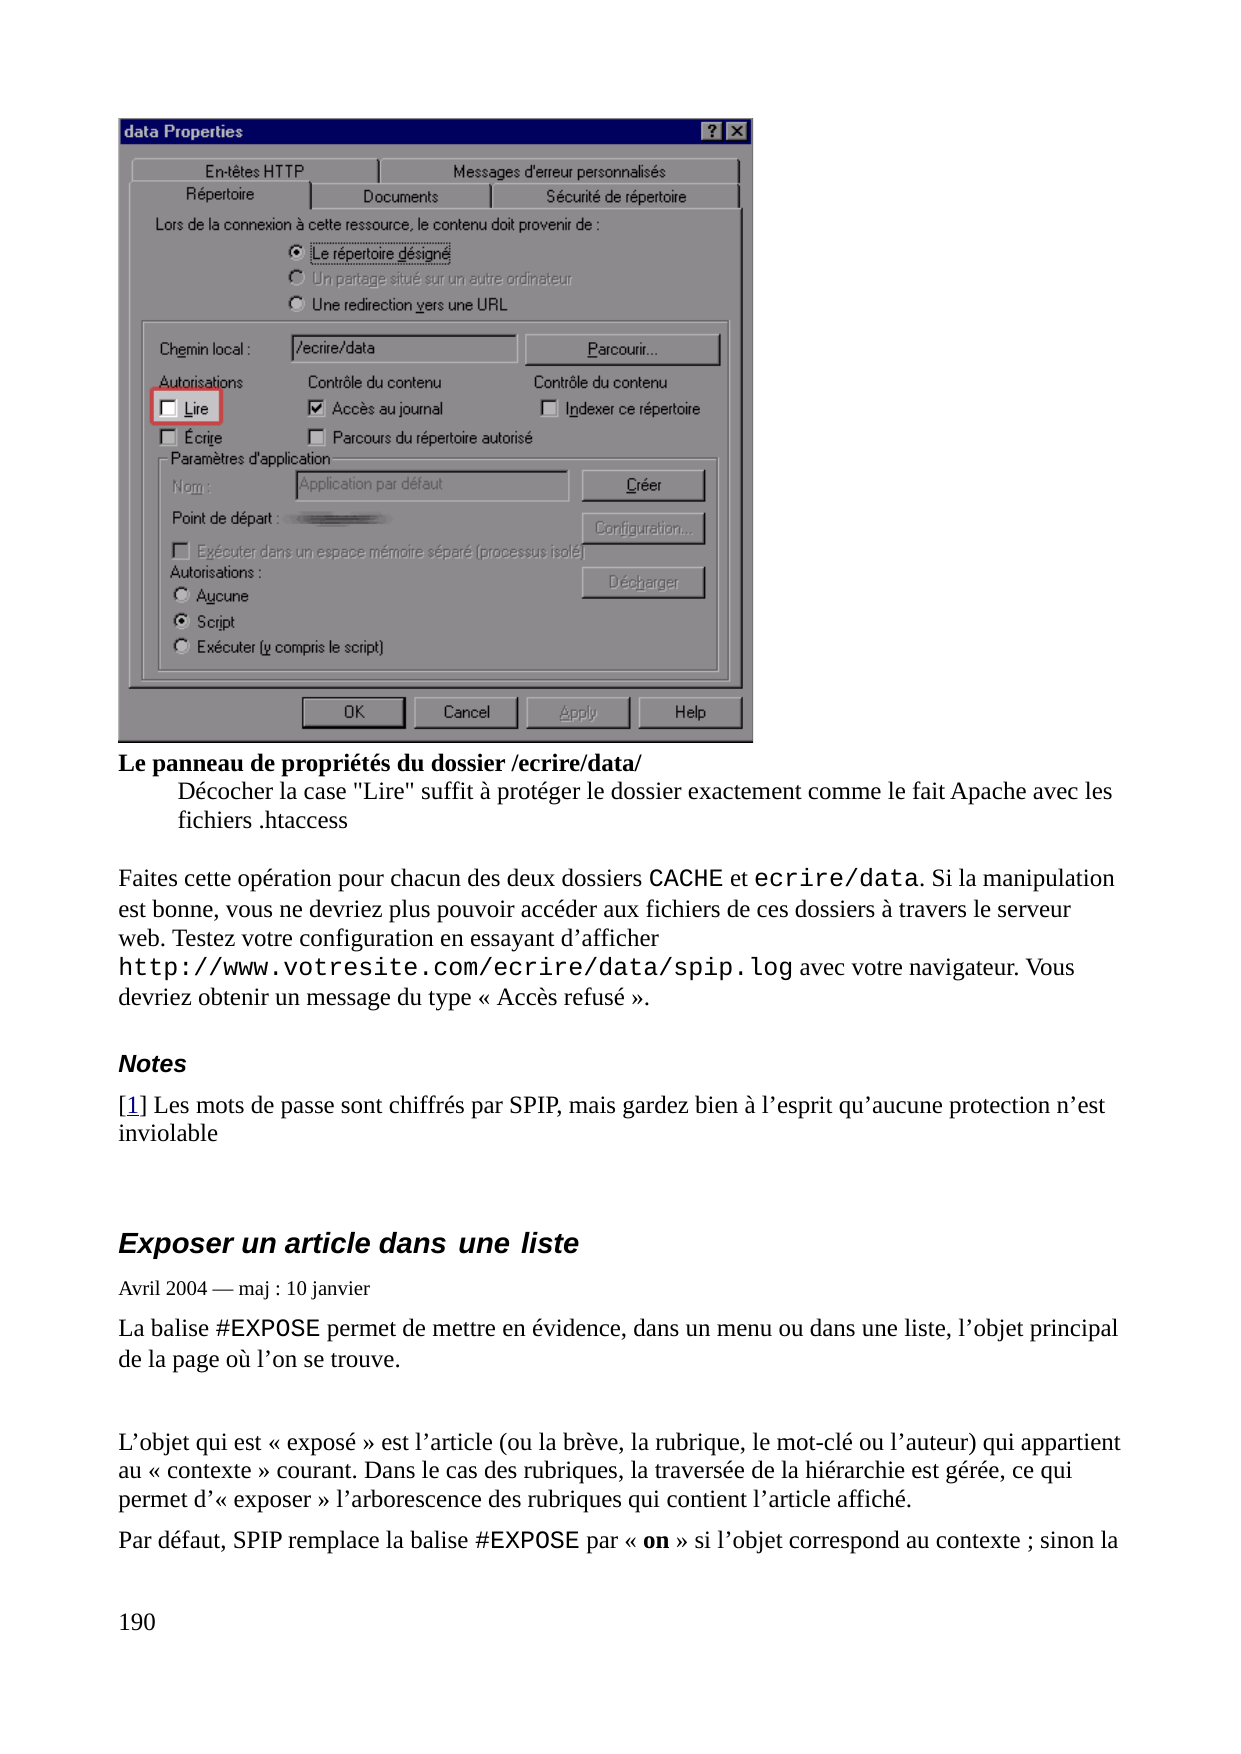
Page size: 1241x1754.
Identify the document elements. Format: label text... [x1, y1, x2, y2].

subtitle Notes [118, 1049, 1122, 1077]
text Faites cette opération pour chacun des deux dossiers CACHE et ecrire/data. Si la manipulation est bonne, vous ne devriez plus pouvoir accéder aux fichiers de ces dossiers à travers le serveur web. Testez votre configuration en essayant d’afficher http://www.votresite.com/ecrire/data/spip.log avec votre navigateur. Vous devriez obtenir un message du type « Accès refusé ». [118, 863, 1122, 1011]
list Décocher la case "Lire" suffit à protéger le dossier exactement comme le fait Apache avec les fichiers .htaccess [177, 776, 1122, 834]
text L’objet qui est « exposé » est l’article (ou la brève, la rubrique, le mot-clé ou l’auteur) qui appartient au « contexte » courant. Dans le cas des rubriques, la traversée de la hiérarchie est gérée, ce qui permet d’« exposer » l’arborescence des rubriques qui contient l’article affiché. [118, 1427, 1122, 1513]
text La balise #EXPOSE permet de mettre en évidence, dans un menu ou dans une liste, l’objet principal de la page où l’on se trouve. [118, 1313, 1122, 1373]
subtitle Exposer un article dans une liste [118, 1226, 1122, 1259]
picture [118, 118, 754, 743]
text [1] Les mots de passe sont chiffrés par SPIP, mais gardez bien à l’esprit qu’aucune protection n’est inviolable [118, 1090, 1122, 1147]
subtitle Le panneau de propriétés du dossier /ecrire/data/ [118, 748, 1122, 776]
text Avril 2004 — maj : 10 janvier [118, 1272, 1122, 1301]
text Par défaut, SPIP remplace la balise #EXPOSE par « on » si l’objet correspond au contexte ; sinon la [118, 1525, 1122, 1556]
